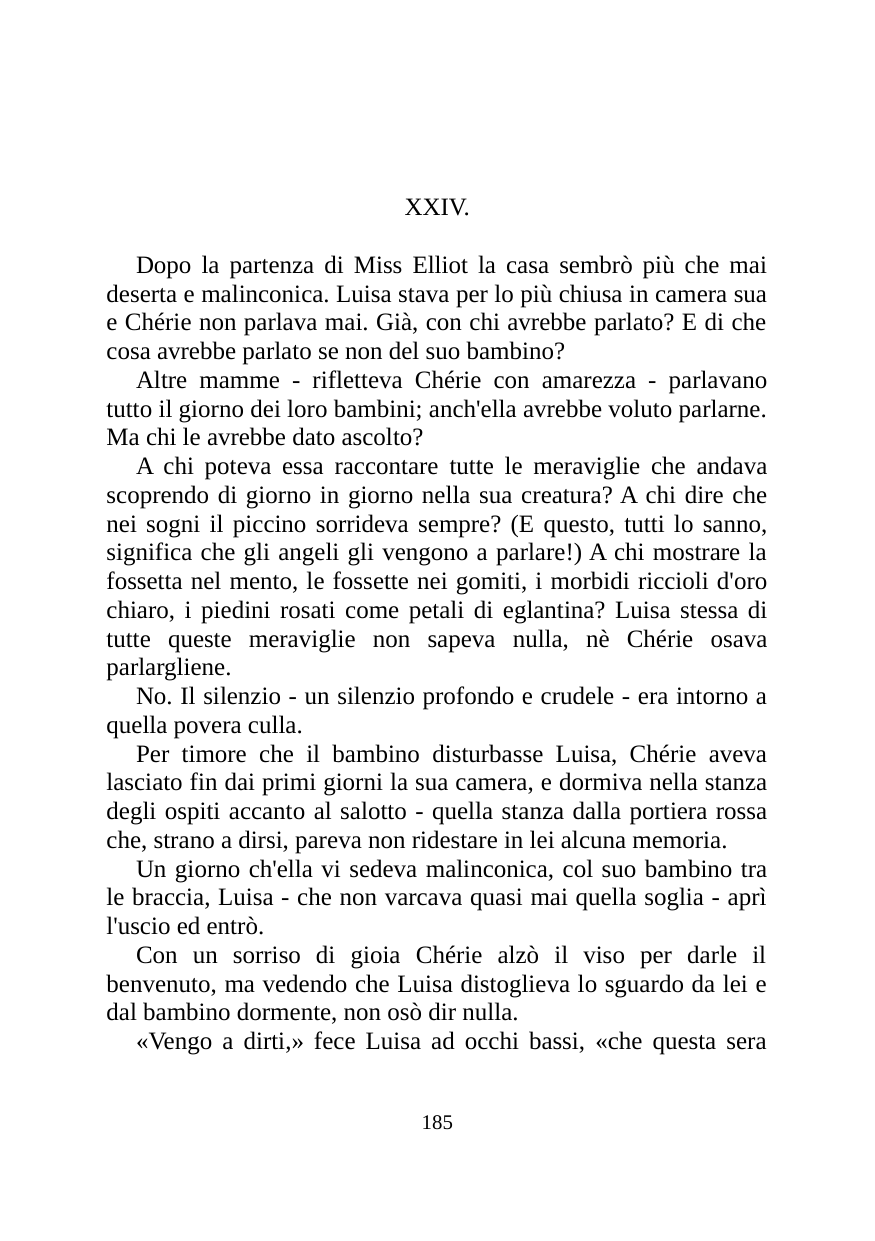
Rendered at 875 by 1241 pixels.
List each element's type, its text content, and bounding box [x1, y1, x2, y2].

text Per timore che il bambino disturbasse Luisa, Chérie aveva lasciato fin dai primi giorni la sua camera, e dormiva nella stanza degli ospiti accanto al salotto - quella stanza dalla portiera rossa che, strano a dirsi, pareva non ridestare in lei alcuna memoria. [106, 739, 768, 854]
text «Vengo a dirti,» fece Luisa ad occhi bassi, «che questa sera [106, 1026, 768, 1055]
text No. Il silenzio - un silenzio profondo e crudele - era intorno a quella povera culla. [106, 681, 768, 739]
text A chi poteva essa raccontare tutte le meraviglie che andava scoprendo di giorno in giorno nella sua creatura? A chi dire che nei sogni il piccino sorrideva sempre? (E questo, tutti lo sanno, significa che gli angeli gli vengono a parlare!) A chi mostrare la fossetta nel mento, le fossette nei gomiti, i morbidi riccioli d'oro chiaro, i piedini rosati come petali di eglantina? Luisa stessa di tutte queste meraviglie non sapeva nulla, nè Chérie osava parlargliene. [106, 451, 768, 681]
text Dopo la partenza di Miss Elliot la casa sembrò più che mai deserta e malinconica. Luisa stava per lo più chiusa in camera sua e Chérie non parlava mai. Già, con chi avrebbe parlato? E di che cosa avrebbe parlato se non del suo bambino? [106, 250, 768, 365]
text Un giorno ch'ella vi sedeva malinconica, col suo bambino tra le braccia, Luisa - che non varcava quasi mai quella soglia - aprì l'uscio ed entrò. [106, 854, 768, 940]
text Con un sorriso di gioia Chérie alzò il viso per darle il benvenuto, ma vedendo che Luisa distoglieva lo sguardo da lei e dal bambino dormente, non osò dir nulla. [106, 940, 768, 1026]
text Altre mamme - rifletteva Chérie con amarezza - parlavano tutto il giorno dei loro bambini; anch'ella avrebbe voluto parlarne. Ma chi le avrebbe dato ascolto? [106, 365, 768, 451]
text XXIV. [106, 192, 768, 221]
